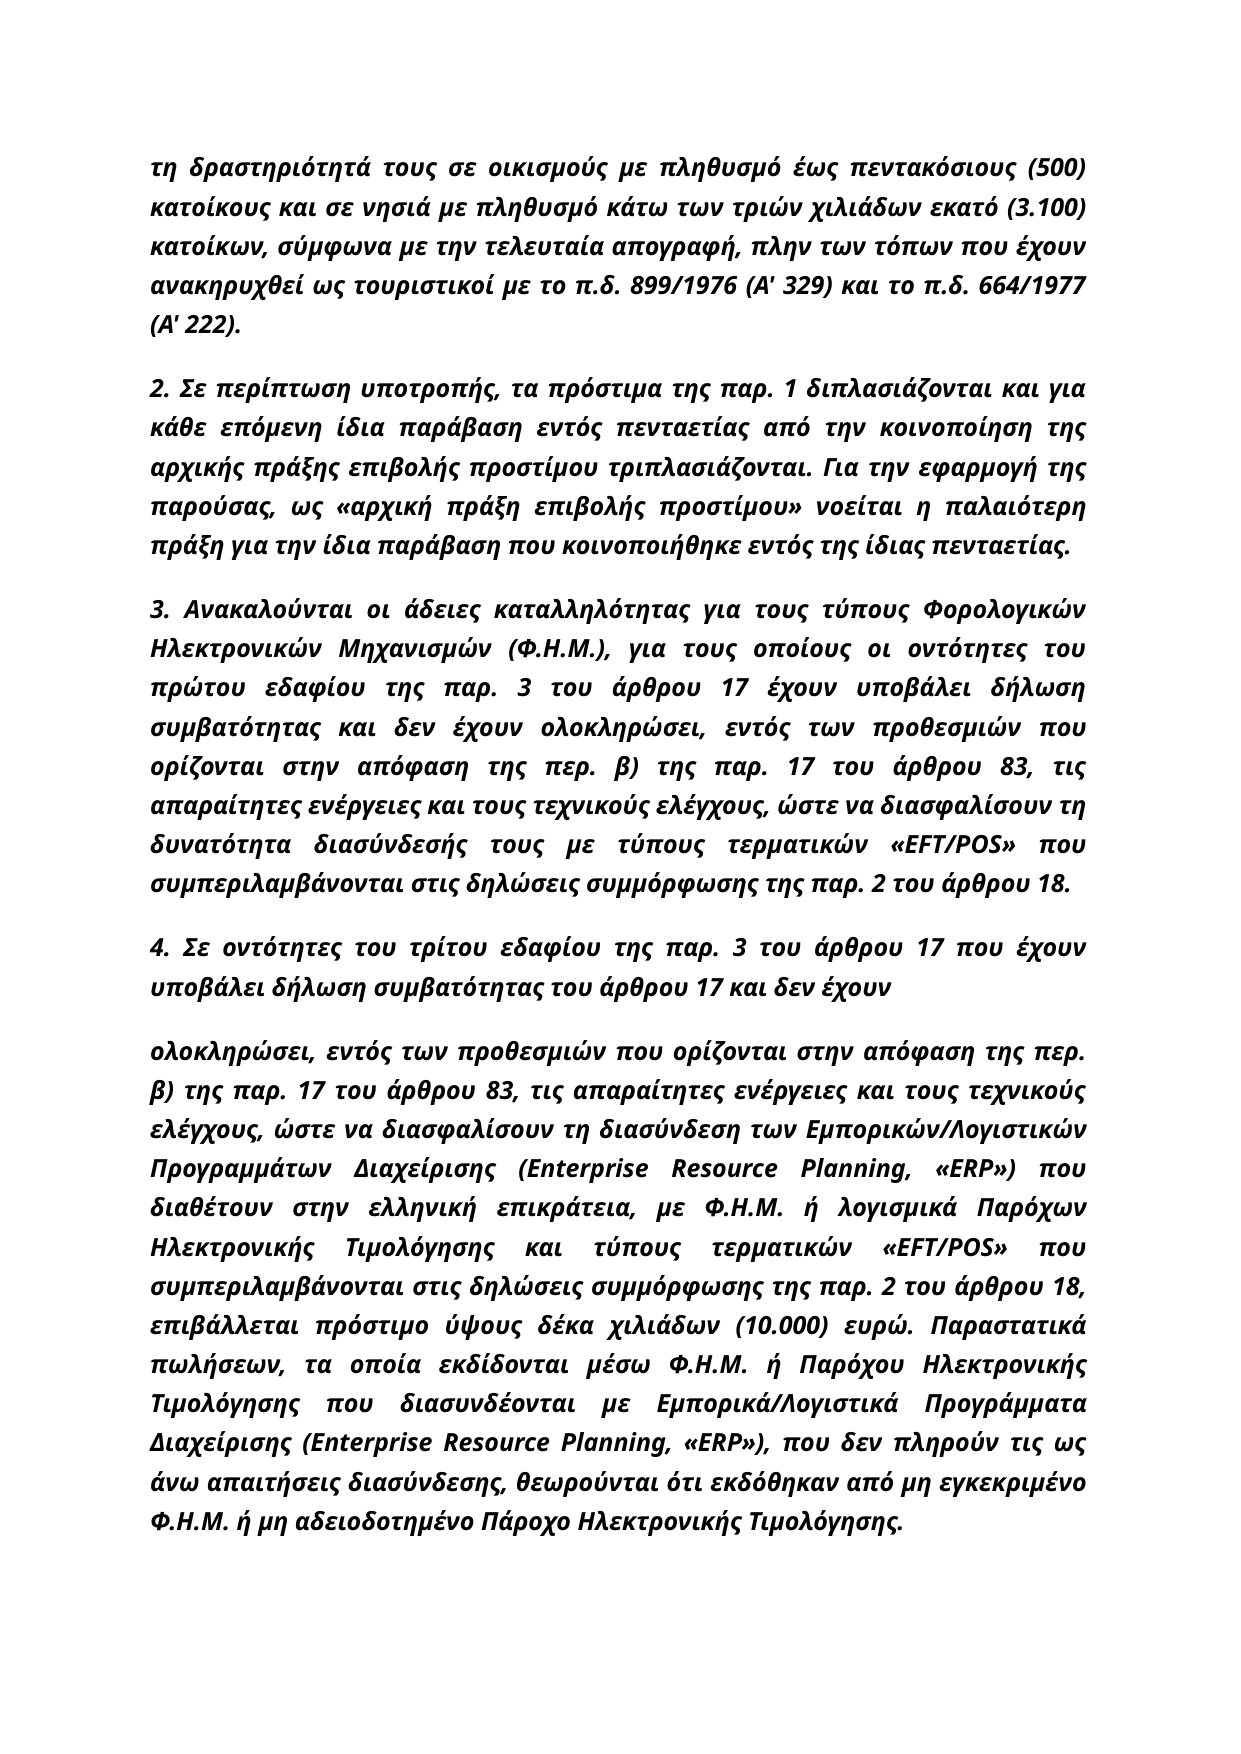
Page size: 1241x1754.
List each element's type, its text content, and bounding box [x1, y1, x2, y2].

text 2. Σε περίπτωση υποτροπής, τα πρόστιμα της παρ. 1 διπλασιάζονται και για κάθε επόμενη ίδια παράβαση εντός πενταετίας από την κοινοποίηση της αρχικής πράξης επιβολής προστίμου τριπλασιάζονται. Για την εφαρμογή της παρούσας, ως «αρχική πράξη επιβολής προστίμου» νοείται η παλαιότερη πράξη για την ίδια παράβαση που κοινοποιήθηκε εντός της ίδιας πενταετίας. [150, 371, 1090, 562]
text 3. Ανακαλούνται οι άδειες καταλληλότητας για τους τύπους Φορολογικών Ηλεκτρονικών Μηχανισμών (Φ.Η.Μ.), για τους οποίους οι οντότητες του πρώτου εδαφίου της παρ. 3 του άρθρου 17 έχουν υποβάλει δήλωση συμβατότητας και δεν έχουν ολοκληρώσει, εντός των προθεσμιών που ορίζονται στην απόφαση της περ. β) της παρ. 17 του άρθρου 83, τις απαραίτητες ενέργειες και τους τεχνικούς ελέγχους, ώστε να διασφαλίσουν τη δυνατότητα διασύνδεσής τους με τύπους τερματικών «EFT/POS» που συμπεριλαμβάνονται στις δηλώσεις συμμόρφωσης της παρ. 2 του άρθρου 18. [150, 592, 1090, 900]
text 4. Σε οντότητες του τρίτου εδαφίου της παρ. 3 του άρθρου 17 που έχουν υποβάλει δήλωση συμβατότητας του άρθρου 17 και δεν έχουν [150, 930, 1090, 1003]
text ολοκληρώσει, εντός των προθεσμιών που ορίζονται στην απόφαση της περ. β) της παρ. 17 του άρθρου 83, τις απαραίτητες ενέργειες και τους τεχνικούς ελέγχους, ώστε να διασφαλίσουν τη διασύνδεση των Εμπορικών/Λογιστικών Προγραμμάτων Διαχείρισης (Enterprise Resource Planning, «ERP») που διαθέτουν στην ελληνική επικράτεια, με Φ.Η.Μ. ή λογισμικά Παρόχων Ηλεκτρονικής Τιμολόγησης και τύπους τερματικών «EFT/POS» που συμπεριλαμβάνονται στις δηλώσεις συμμόρφωσης της παρ. 2 του άρθρου 18, επιβάλλεται πρόστιμο ύψους δέκα χιλιάδων (10.000) ευρώ. Παραστατικά πωλήσεων, τα οποία εκδίδονται μέσω Φ.Η.Μ. ή Παρόχου Ηλεκτρονικής Τιμολόγησης που διασυνδέονται με Εμπορικά/Λογιστικά Προγράμματα Διαχείρισης (Enterprise Resource Planning, «ERP»), που δεν πληρούν τις ως άνω απαιτήσεις διασύνδεσης, θεωρούνται ότι εκδόθηκαν από μη εγκεκριμένο Φ.Η.Μ. ή μη αδειοδοτημένο Πάροχο Ηλεκτρονικής Τιμολόγησης. [150, 1033, 1090, 1537]
text τη δραστηριότητά τους σε οικισμούς με πληθυσμό έως πεντακόσιους (500) κατοίκους και σε νησιά με πληθυσμό κάτω των τριών χιλιάδων εκατό (3.100) κατοίκων, σύμφωνα με την τελευταία απογραφή, πλην των τόπων που έχουν ανακηρυχθεί ως τουριστικοί με το π.δ. 899/1976 (Α' 329) και το π.δ. 664/1977 (Α' 222). [150, 150, 1090, 341]
